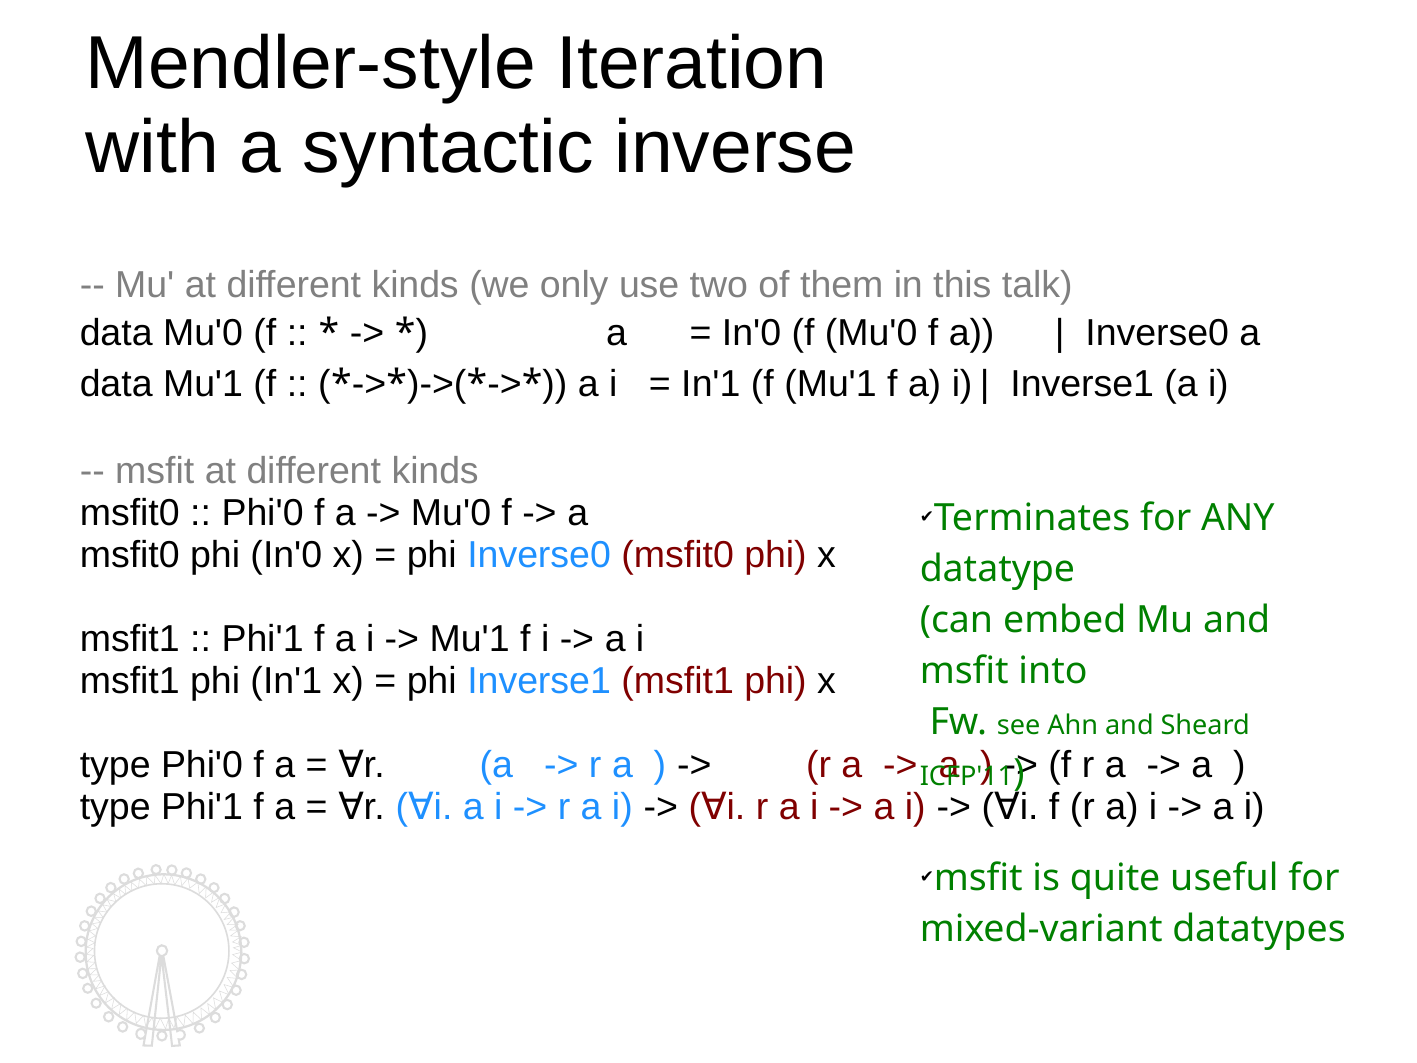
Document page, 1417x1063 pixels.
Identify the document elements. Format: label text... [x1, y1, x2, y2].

text_box Terminates for ANY datatype (can embed Mu and msfit into Fw. see Ahn and Sheard ICFP'11) msfit is quite useful for mixed-variant datatypes [902, 483, 1376, 755]
subtitle -- Mu' at different kinds (we only use two of them in this talk) data Mu'0 (f :: * -> *) a = In'0 (f (Mu'0 f a)) | Inverse0 a data Mu'1 (f :: (*->*)->(*->*)) a i = In'1 (f (Mu'1 f a) i) | Inverse1 (a i) -- msfit at different kinds msfit0 :: Phi'0 f a -> Mu'0 f -> a msfit0 phi (In'0 x) = phi Inverse0 (msfit0 phi) x msfit1 :: Phi'1 f a i -> Mu'1 f i -> a i msfit1 phi (In'1 x) = phi Inverse1 (msfit1 phi) x type Phi'0 f a = ∀r. (a -> r a ) -> (r a -> a ) -> (f r a -> a ) type Phi'1 f a = ∀r. (∀i. a i -> r a i) -> (∀i. r a i -> a i) -> (∀i. f (r a) i -> a i) [65, 256, 1306, 905]
title Mendler-style Iteration with a syntactic inverse [70, 12, 1346, 195]
